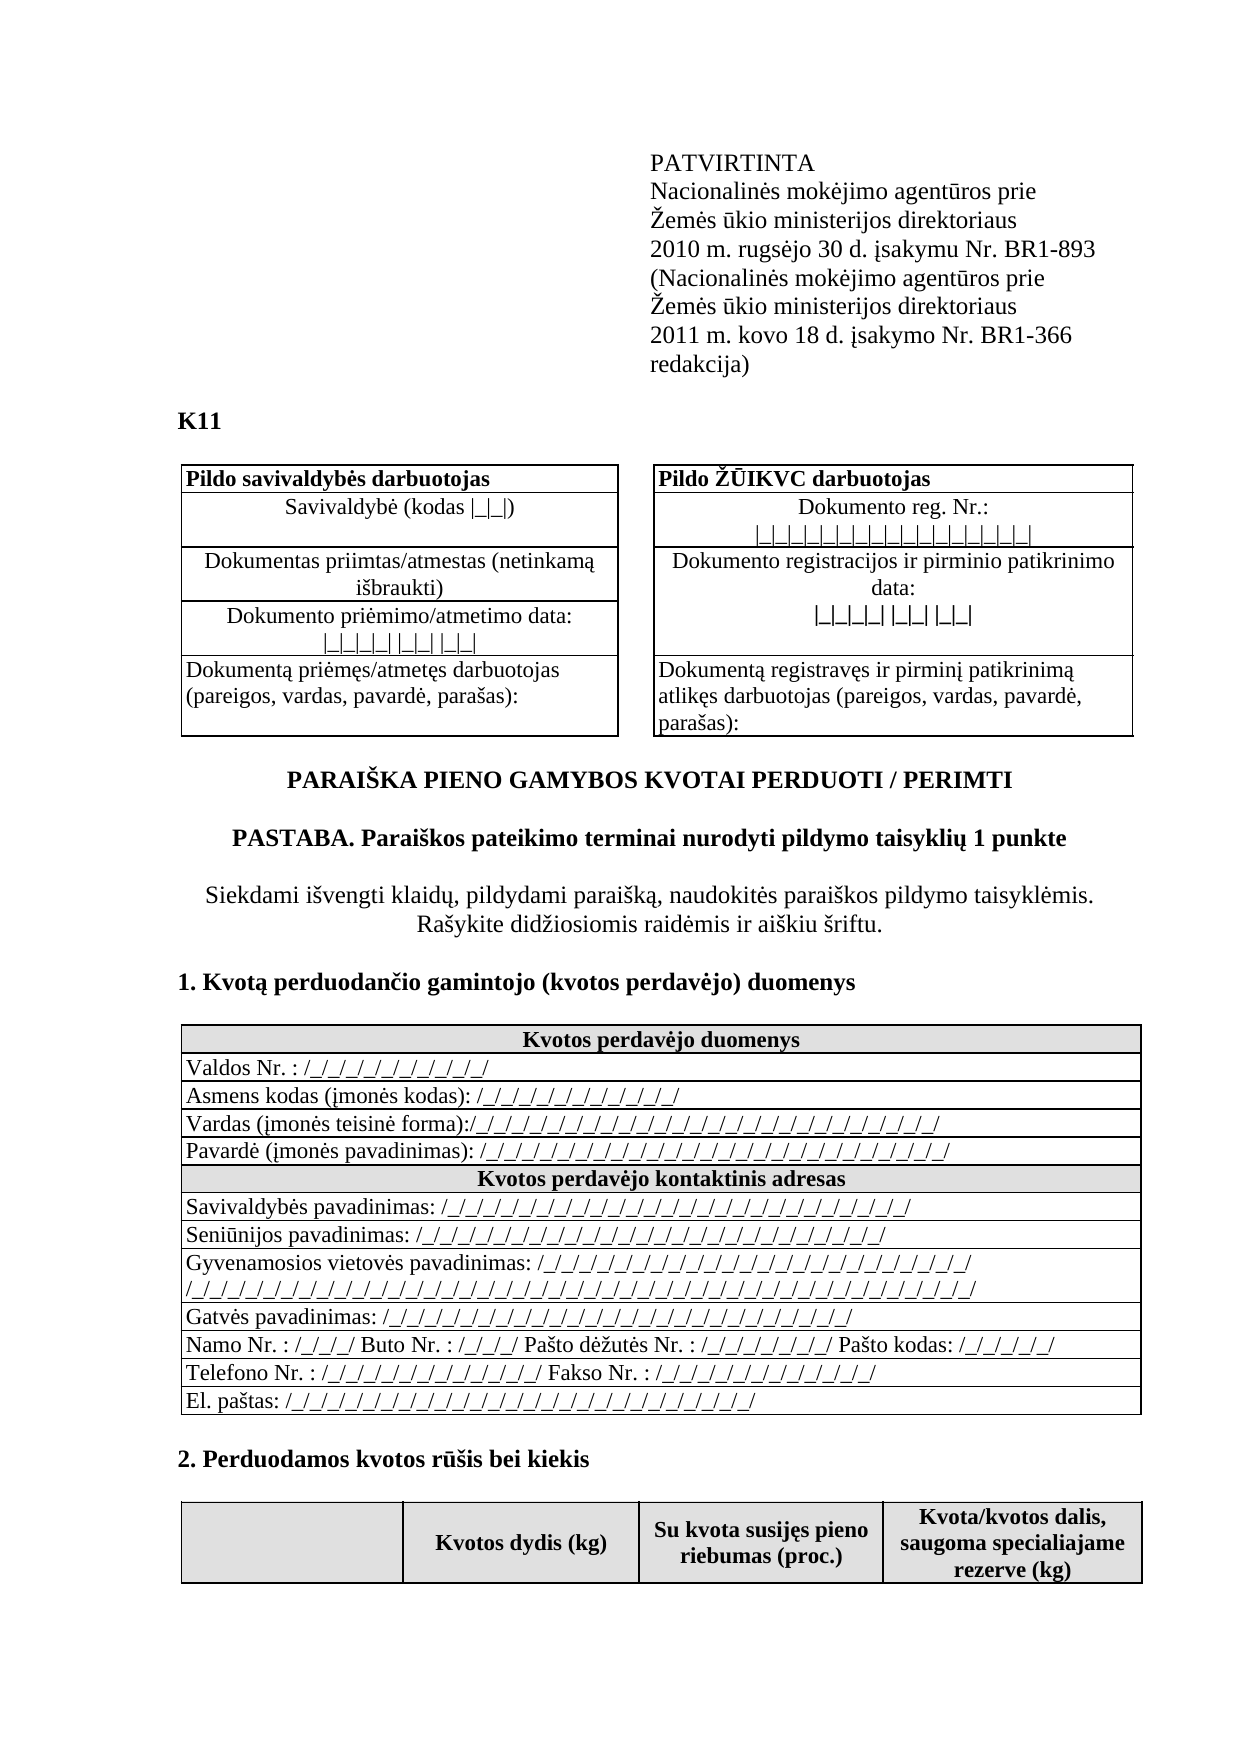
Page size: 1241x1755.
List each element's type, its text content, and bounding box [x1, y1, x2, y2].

text 2011 m. kovo 18 d. įsakymo Nr. BR1-366 redakcija) [650, 320, 1122, 378]
text PATVIRTINTA [650, 148, 1122, 176]
text PASTABA. Paraiškos pateikimo terminai nurodyti pildymo taisyklių 1 punkte [177, 823, 1122, 852]
text K11 [177, 406, 1122, 435]
text 2010 m. rugsėjo 30 d. įsakymu Nr. BR1-893 [650, 234, 1122, 263]
text PARAIŠKA PIENO GAMYBOS KVOTAI PERDUOTI / PERIMTI [177, 766, 1122, 794]
text Žemės ūkio ministerijos direktoriaus [650, 291, 1122, 320]
table_header Kvota/kvotos dalis, saugoma specialiajame rezerve (kg) [884, 1503, 1141, 1582]
table_header Kvotos perdavėjo duomenys [182, 1026, 1140, 1052]
table_cell Dokumentą priėmęs/atmetęs darbuotojas (pareigos, vardas, pavardė, parašas): [182, 656, 617, 735]
text 2. Perduodamos kvotos rūšis bei kiekis [177, 1444, 1122, 1473]
table_cell Dokumento registracijos ir pirminio patikrinimo data: |_|_|_|_| |_|_| |_|_| [655, 548, 1132, 654]
table_header Kvotos dydis (kg) [404, 1503, 638, 1582]
table_cell Kvotos perdavėjo kontaktinis adresas [182, 1166, 1140, 1192]
table_cell [619, 492, 653, 546]
text Žemės ūkio ministerijos direktoriaus [650, 205, 1122, 234]
table_cell [619, 600, 653, 654]
text (Nacionalinės mokėjimo agentūros prie [650, 263, 1122, 291]
text 1. Kvotą perduodančio gamintojo (kvotos perdavėjo) duomenys [177, 967, 1122, 996]
table_cell Savivaldybė (kodas |_|_|) [182, 493, 617, 546]
text Siekdami išvengti klaidų, pildydami paraišką, naudokitės paraiškos pildymo taisyklėmis. Rašykite didžiosiomis raidėmis ir aiškiu šriftu. [177, 881, 1122, 938]
table_cell [619, 655, 653, 735]
table_header [619, 464, 653, 492]
table_header [182, 1503, 402, 1582]
table_cell [619, 546, 653, 600]
text Nacionalinės mokėjimo agentūros prie [650, 176, 1122, 205]
table_header Su kvota susijęs pieno riebumas (proc.) [640, 1503, 882, 1582]
